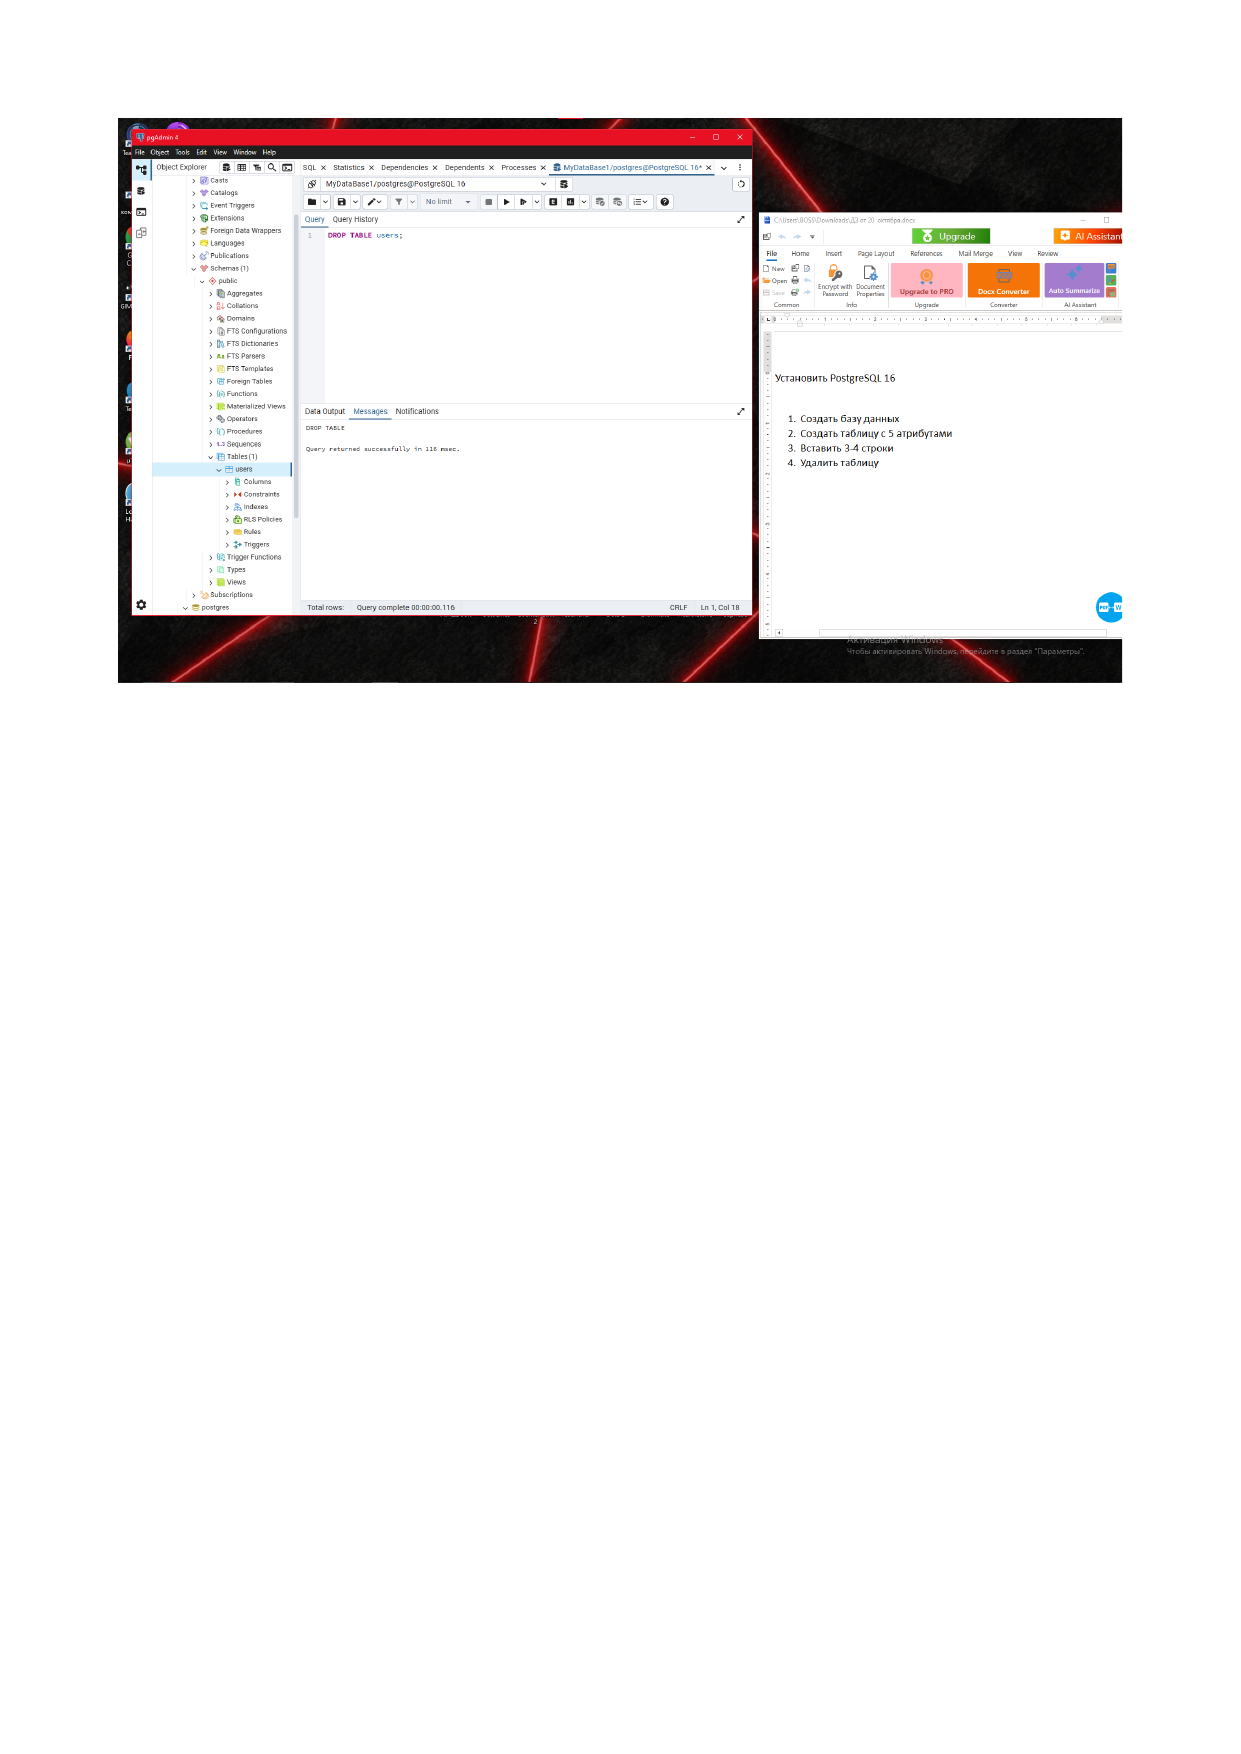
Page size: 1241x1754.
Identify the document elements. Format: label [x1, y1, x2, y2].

picture [1100, 603, 1108, 611]
picture [1113, 603, 1123, 611]
picture [118, 118, 1123, 683]
